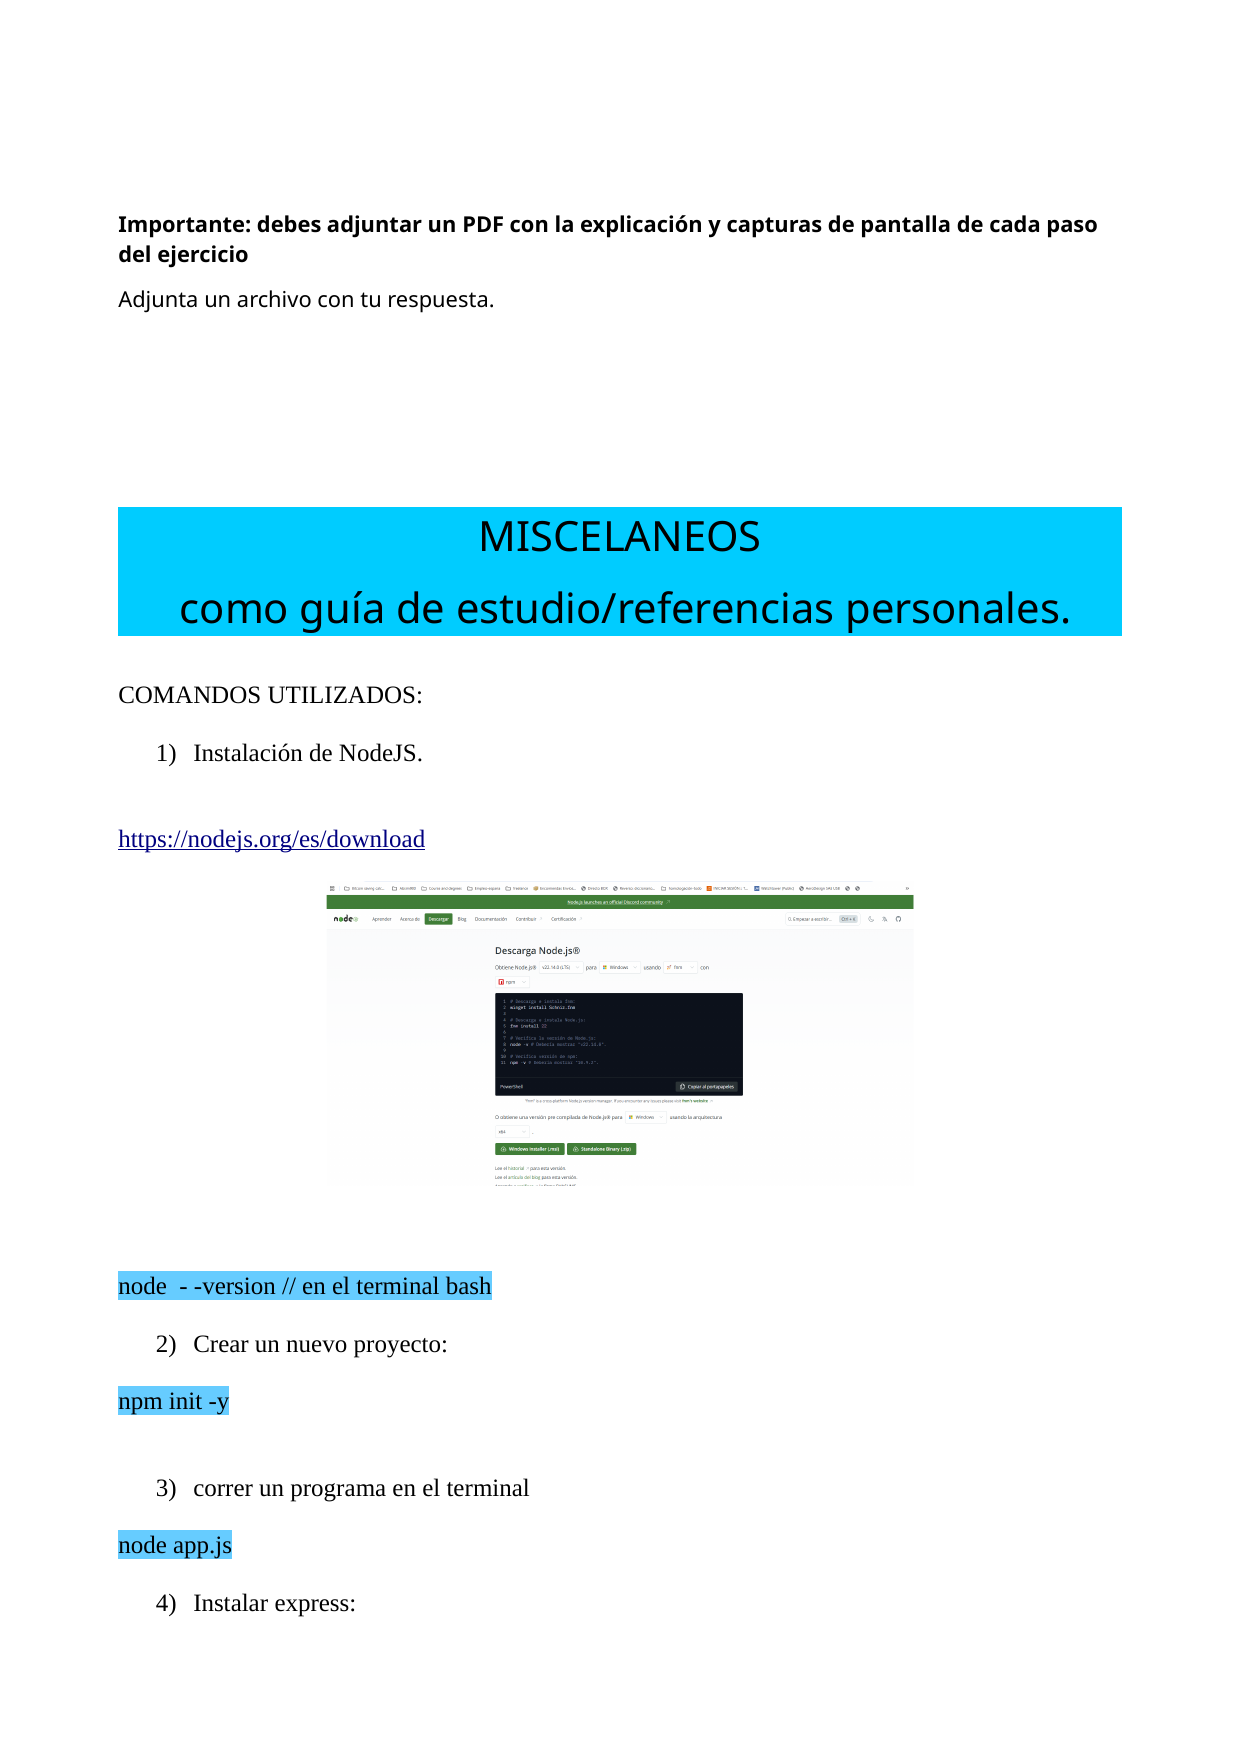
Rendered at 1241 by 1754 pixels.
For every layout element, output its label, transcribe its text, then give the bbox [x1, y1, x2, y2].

text MISCELANEOS [118, 507, 1122, 563]
text https://nodejs.org/es/download [118, 824, 1122, 853]
list Crear un nuevo proyecto: [156, 1329, 1122, 1358]
text Adjunta un archivo con tu respuesta. [118, 284, 1122, 314]
text como guía de estudio/referencias personales. [118, 579, 1122, 636]
text node app.js [118, 1530, 1122, 1559]
list correr un programa en el terminal [156, 1473, 1122, 1501]
list Instalar express: [156, 1588, 1122, 1616]
text node - -version // en el terminal bash [118, 1271, 1122, 1300]
list Instalación de NodeJS. [156, 738, 1122, 766]
text Importante: debes adjuntar un PDF con la explicación y capturas de pantalla de cada paso del ejercicio [118, 209, 1122, 268]
text npm init -y [118, 1386, 1122, 1415]
text COMANDOS UTILIZADOS: [118, 680, 1122, 709]
